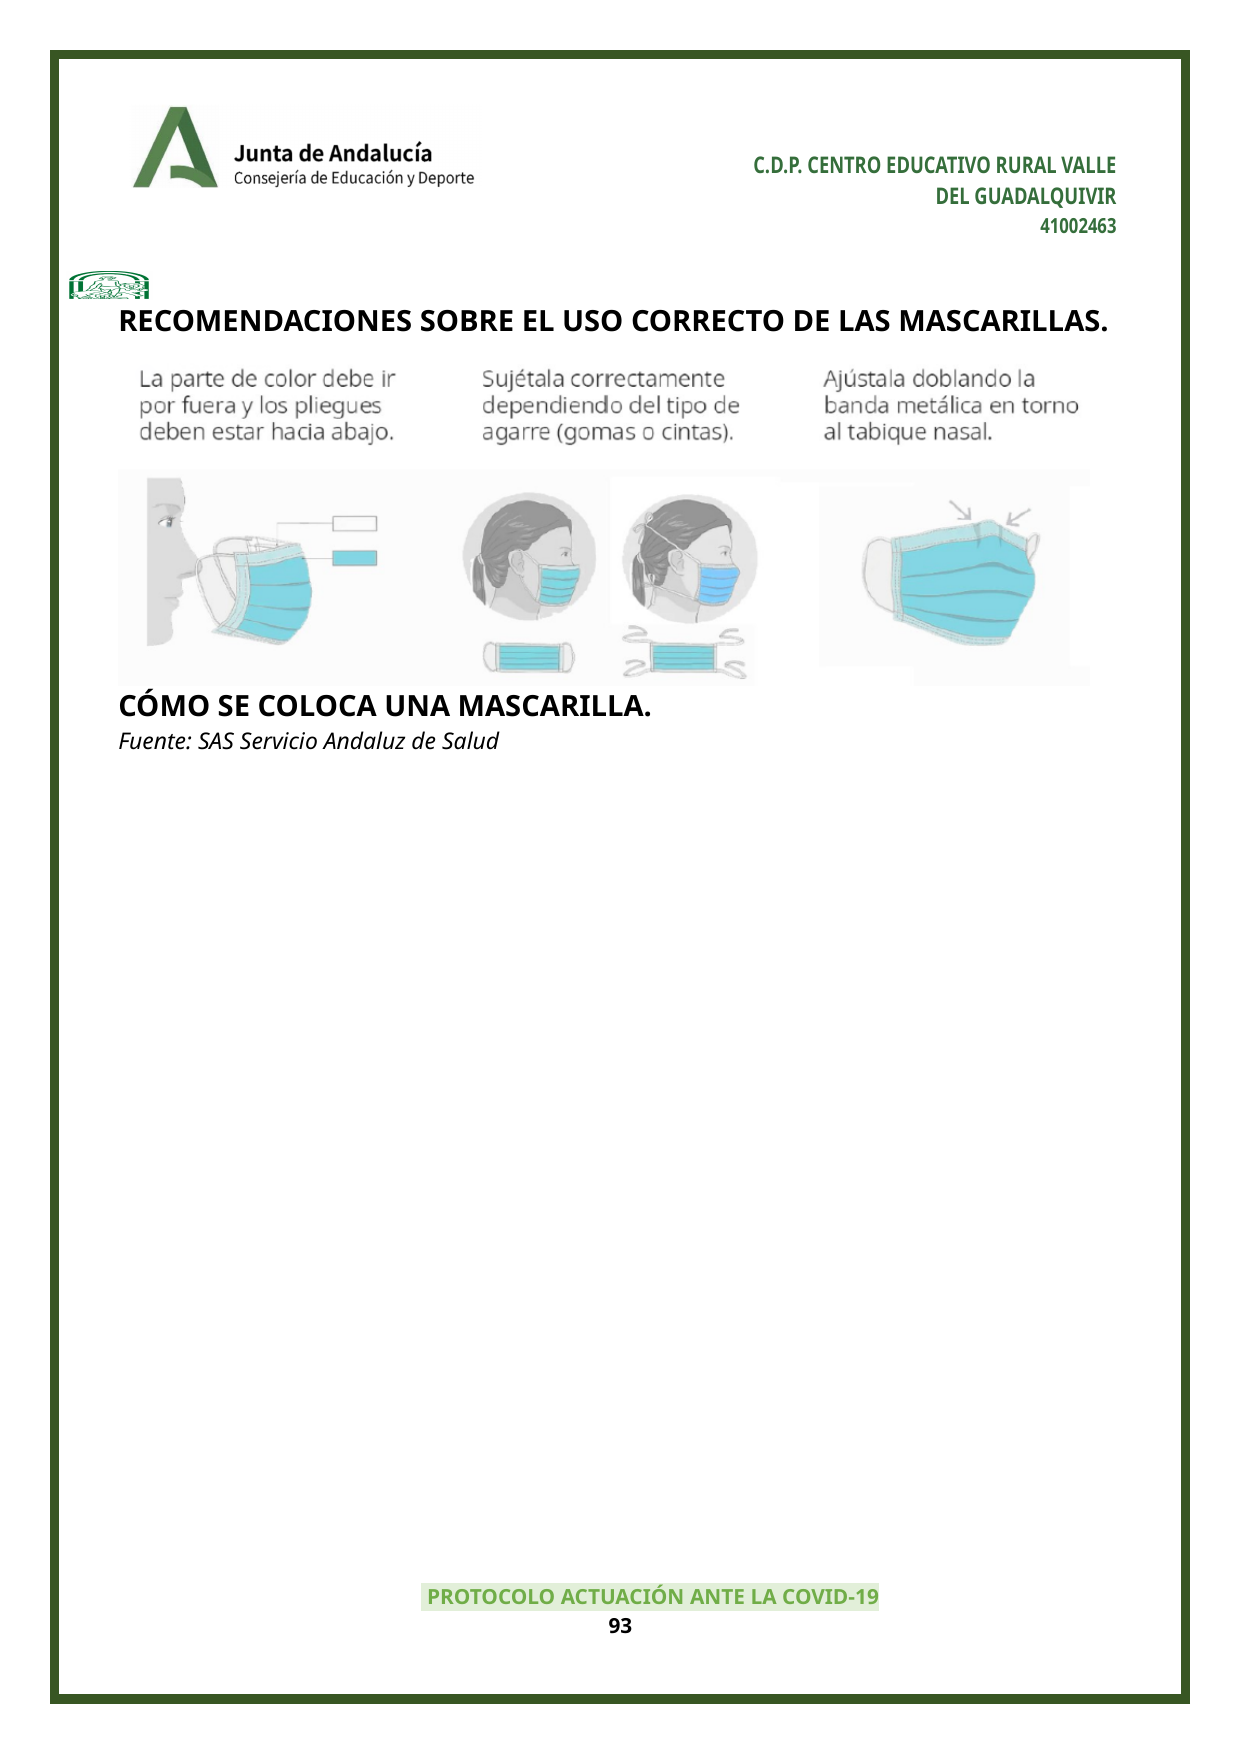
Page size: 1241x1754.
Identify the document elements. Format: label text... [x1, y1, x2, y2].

text Fuente: SAS Servicio Andaluz de Salud [118, 725, 1122, 756]
picture [118, 357, 1090, 686]
text RECOMENDACIONES SOBRE EL USO CORRECTO DE LAS MASCARILLAS. [118, 300, 1122, 339]
text CÓMO SE COLOCA UNA MASCARILLA. [118, 686, 1122, 725]
picture [65, 271, 153, 300]
